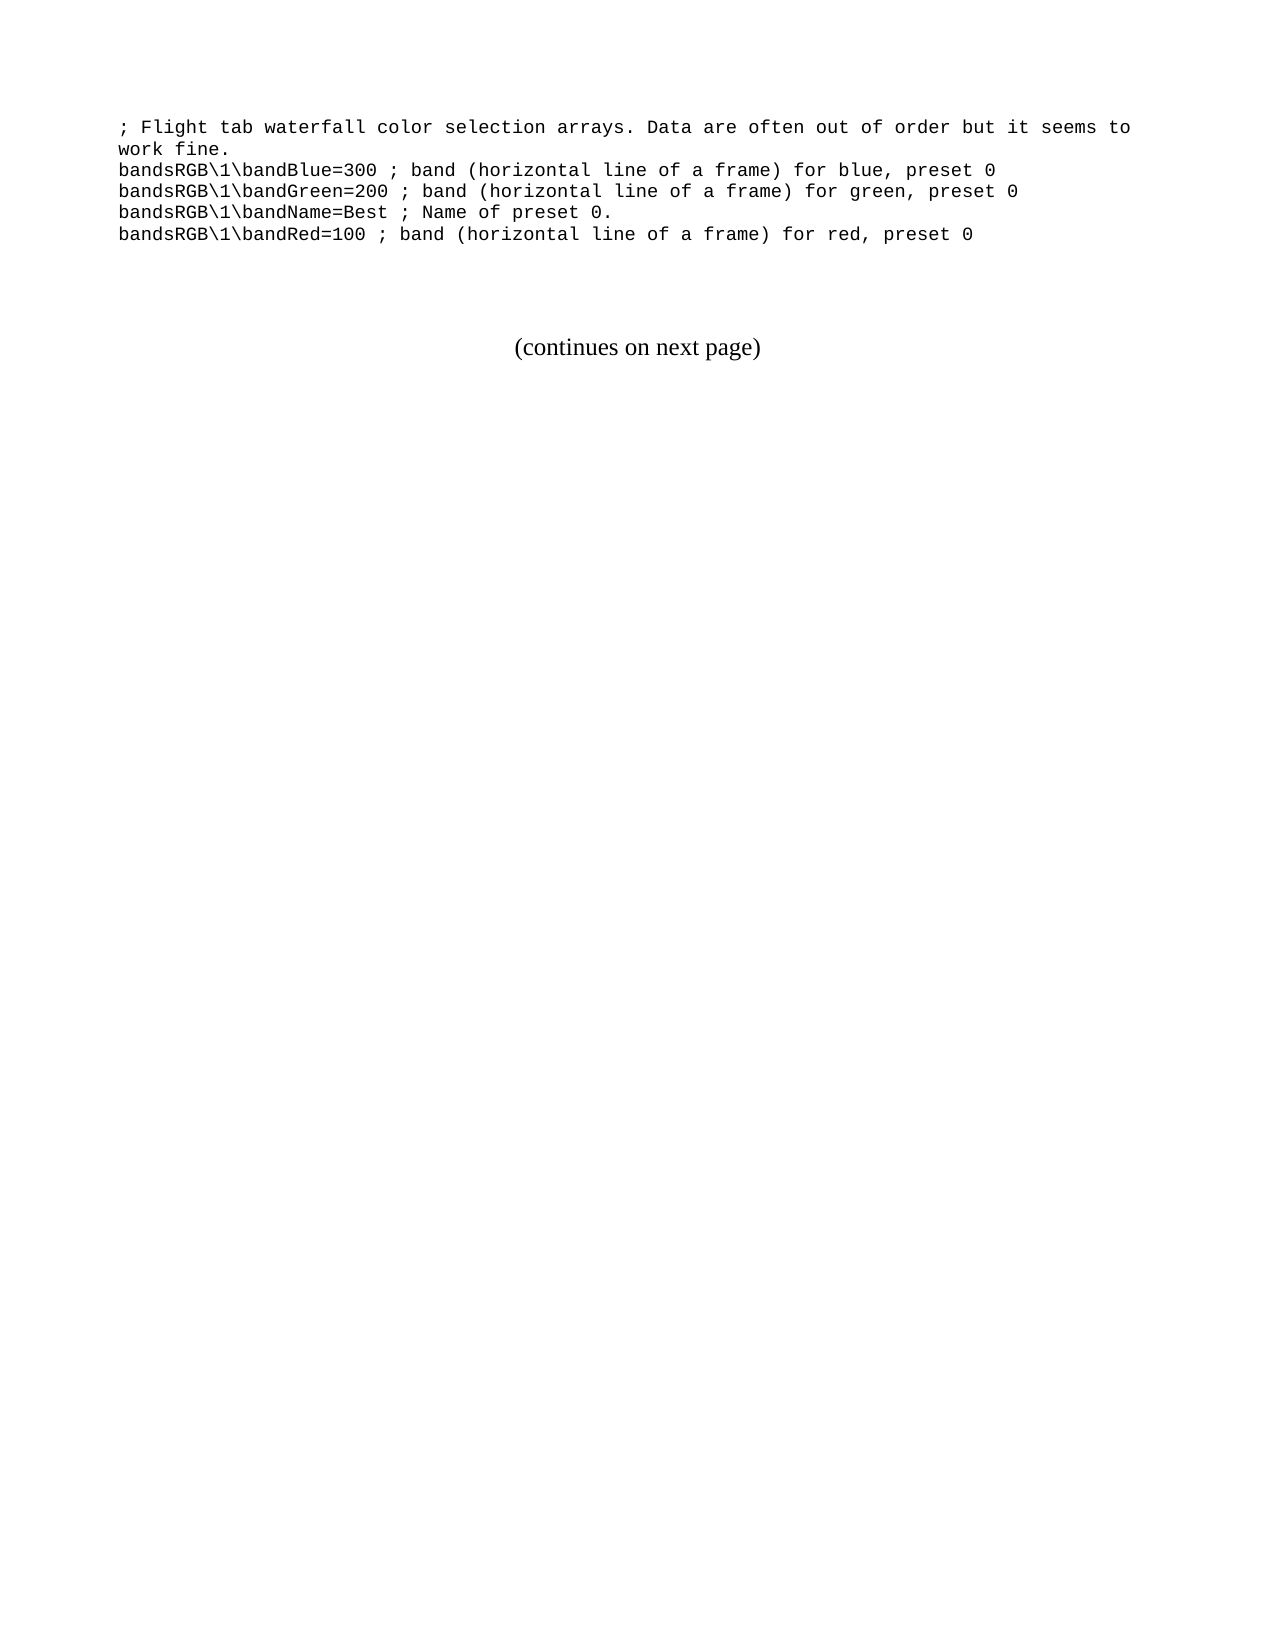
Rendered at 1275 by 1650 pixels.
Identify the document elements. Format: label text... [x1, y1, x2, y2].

text bandsRGB\1\bandGreen=200 ; band (horizontal line of a frame) for green, preset 0 [118, 182, 1157, 203]
text bandsRGB\1\bandRed=100 ; band (horizontal line of a frame) for red, preset 0 [118, 224, 1157, 246]
text (continues on next page) [118, 332, 1157, 361]
text bandsRGB\1\bandName=Best ; Name of preset 0. [118, 203, 1157, 224]
text bandsRGB\1\bandBlue=300 ; band (horizontal line of a frame) for blue, preset 0 [118, 161, 1157, 182]
text ; Flight tab waterfall color selection arrays. Data are often out of order but it seems to work fine. [118, 118, 1157, 161]
